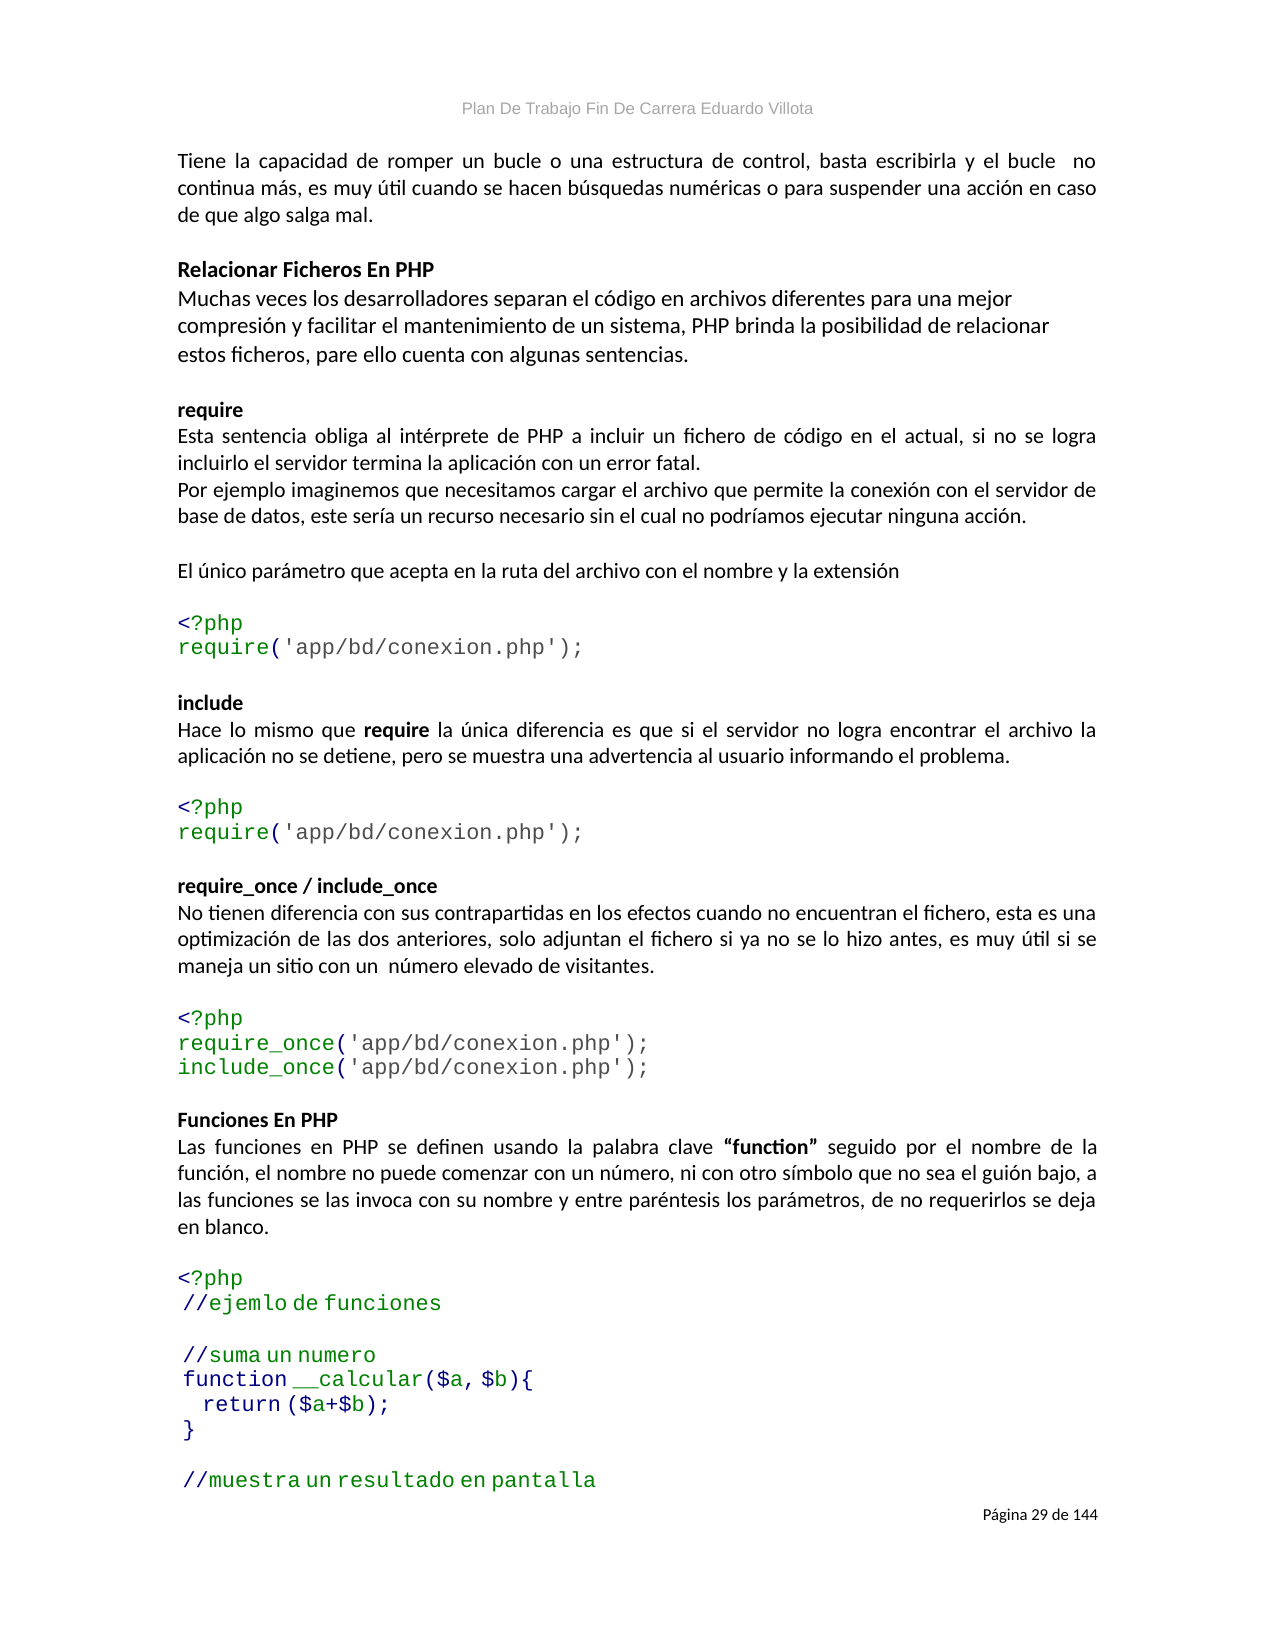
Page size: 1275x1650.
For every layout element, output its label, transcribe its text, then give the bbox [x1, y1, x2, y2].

text Tiene la capacidad de romper un bucle o una estructura de control, basta escribirla y el bucle no continua más, es muy útil cuando se hacen búsquedas numéricas o para suspender una acción en caso de que algo salga mal. [177, 148, 1098, 228]
text <?php [177, 1007, 1098, 1032]
text <?php [177, 796, 1098, 821]
text Las funciones en PHP se definen usando la palabra clave “function” seguido por el nombre de la función, el nombre no puede comenzar con un número, ni con otro símbolo que no sea el guión bajo, a las funciones se las invoca con su nombre y entre paréntesis los parámetros, de no requerirlos se deja en blanco. [177, 1133, 1098, 1239]
text No tienen diferencia con sus contrapartidas en los efectos cuando no encuentran el fichero, esta es una optimización de las dos anteriores, solo adjuntan el fichero si ya no se lo hizo antes, es muy útil si se maneja un sitio con un número elevado de visitantes. [177, 899, 1098, 979]
text require('app/bd/conexion.php'); [177, 637, 1098, 661]
text Funciones En PHP [177, 1106, 1098, 1133]
text <?php [177, 612, 1098, 637]
text Por ejemplo imaginemos que necesitamos cargar el archivo que permite la conexión con el servidor de base de datos, este sería un recurso necesario sin el cual no podríamos ejecutar ninguna acción. [177, 476, 1098, 529]
text El único parámetro que acepta en la ruta del archivo con el nombre y la extensión [177, 557, 1098, 584]
text function __calcular($a, $b){ [177, 1368, 1098, 1393]
text require [177, 396, 1098, 422]
text require_once('app/bd/conexion.php'); [177, 1032, 1098, 1057]
text Relacionar Ficheros En PHP [177, 256, 1098, 284]
text require('app/bd/conexion.php'); [177, 821, 1098, 846]
text //suma un numero [177, 1344, 1098, 1368]
text require_once / include_once [177, 872, 1098, 899]
text } [177, 1418, 1098, 1443]
text //muestra un resultado en pantalla [177, 1469, 1098, 1494]
text include_once('app/bd/conexion.php'); [177, 1057, 1098, 1081]
text Hace lo mismo que require la única diferencia es que si el servidor no logra encontrar el archivo la aplicación no se detiene, pero se muestra una advertencia al usuario informando el problema. [177, 716, 1098, 769]
text Muchas veces los desarrolladores separan el código en archivos diferentes para una mejor compresión y facilitar el mantenimiento de un sistema, PHP brinda la posibilidad de relacionar estos ficheros, pare ello cuenta con algunas sentencias. [177, 284, 1098, 368]
text return ($a+$b); [177, 1393, 1098, 1418]
text //ejemlo de funciones [177, 1292, 1098, 1317]
text include [177, 689, 1098, 716]
text Esta sentencia obliga al intérprete de PHP a incluir un fichero de código en el actual, si no se logra incluirlo el servidor termina la aplicación con un error fatal. [177, 422, 1098, 476]
text <?php [177, 1267, 1098, 1292]
